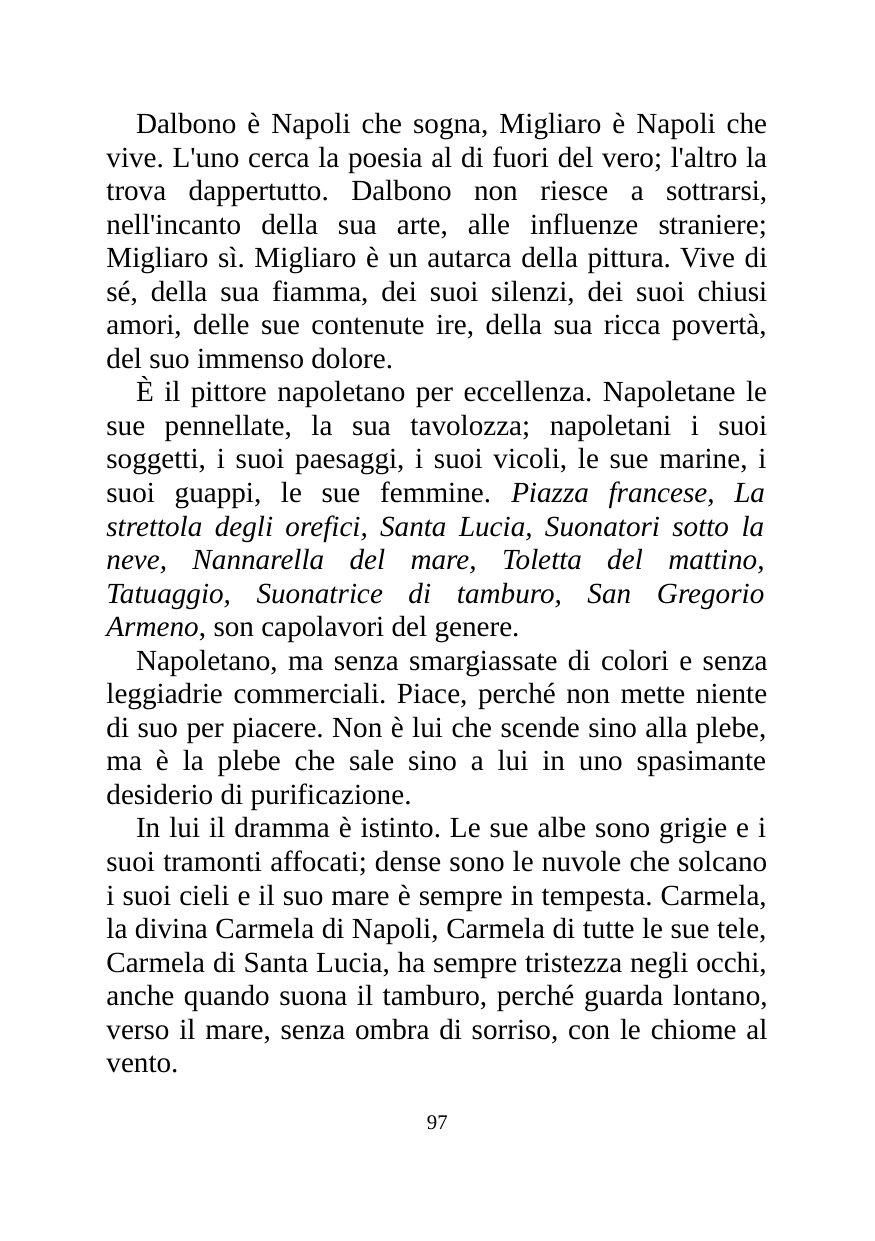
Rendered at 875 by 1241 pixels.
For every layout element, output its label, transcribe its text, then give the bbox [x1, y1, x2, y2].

text Napoletano, ma senza smargiassate di colori e senza leggiadrie commerciali. Piace, perché non mette niente di suo per piacere. Non è lui che scende sino alla plebe, ma è la plebe che sale sino a lui in uno spasimante desiderio di purificazione. [106, 643, 768, 811]
text In lui il dramma è istinto. Le sue albe sono grigie e i suoi tramonti affocati; dense sono le nuvole che solcano i suoi cieli e il suo mare è sempre in tempesta. Carmela, la divina Carmela di Napoli, Carmela di tutte le sue tele, Carmela di Santa Lucia, ha sempre tristezza negli occhi, anche quando suona il tamburo, perché guarda lontano, verso il mare, senza ombra di sorriso, con le chiome al vento. [106, 811, 768, 1079]
text È il pittore napoletano per eccellenza. Napoletane le sue pennellate, la sua tavolozza; napoletani i suoi soggetti, i suoi paesaggi, i suoi vicoli, le sue marine, i suoi guappi, le sue femmine. Piazza francese, La strettola degli orefici, Santa Lucia, Suonatori sotto la neve, Nannarella del mare, Toletta del mattino, Tatuaggio, Suonatrice di tamburo, San Gregorio Armeno, son capolavori del genere. [106, 374, 768, 643]
text Dalbono è Napoli che sogna, Migliaro è Napoli che vive. L'uno cerca la poesia al di fuori del vero; l'altro la trova dappertutto. Dalbono non riesce a sottrarsi, nell'incanto della sua arte, alle influenze straniere; Migliaro sì. Migliaro è un autarca della pittura. Vive di sé, della sua fiamma, dei suoi silenzi, dei suoi chiusi amori, delle sue contenute ire, della sua ricca povertà, del suo immenso dolore. [106, 106, 768, 374]
